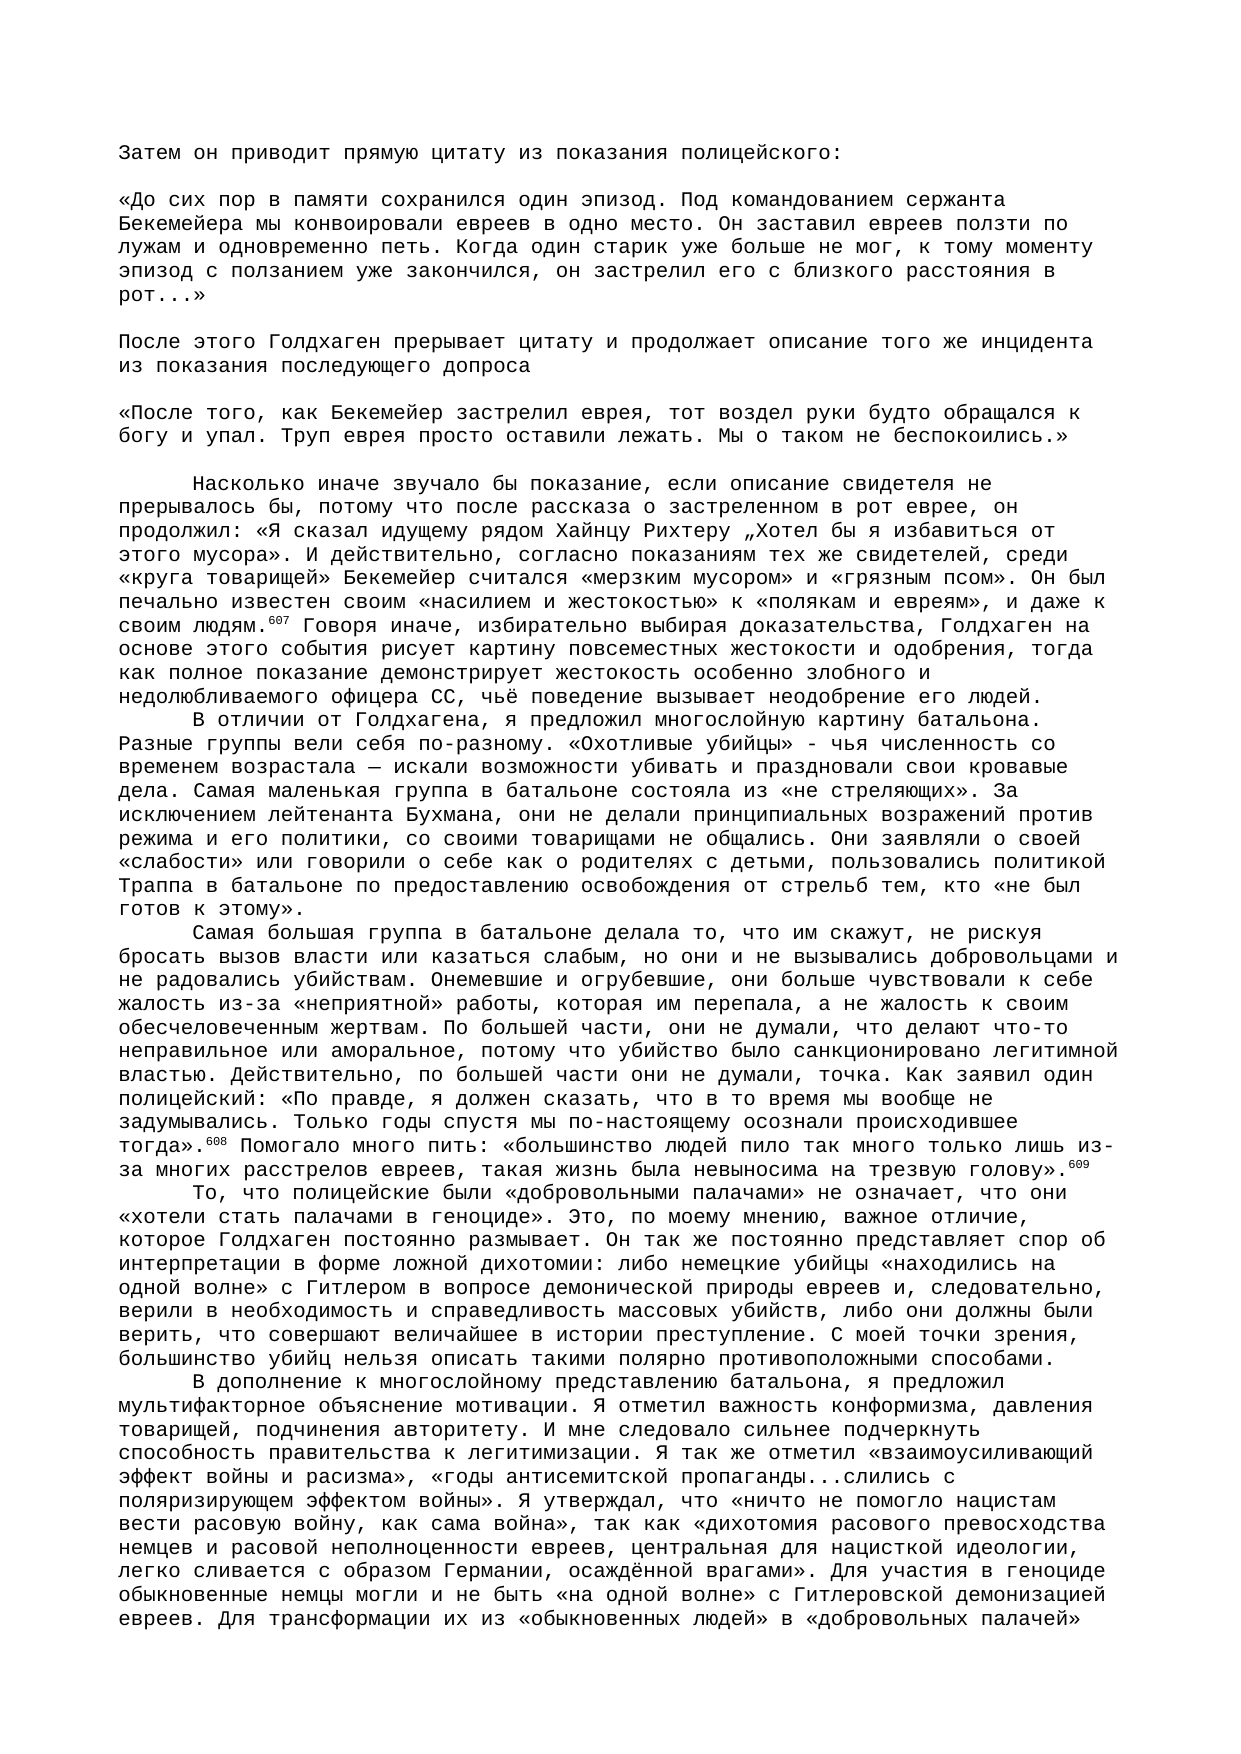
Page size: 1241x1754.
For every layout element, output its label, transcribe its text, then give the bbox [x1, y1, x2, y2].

text В дополнение к многослойному представлению батальона, я предложил мультифакторное объяснение мотивации. Я отметил важность конформизма, давления товарищей, подчинения авторитету. И мне следовало сильнее подчеркнуть способность правительства к легитимизации. Я так же отметил «взаимоусиливающий эффект войны и расизма», «годы антисемитской пропаганды...слились с поляризирующем эффектом войны». Я утверждал, что «ничто не помогло нацистам вести расовую войну, как сама война», так как «дихотомия расового превосходства немцев и расовой неполноценности евреев, центральная для нацисткой идеологии, легко сливается с образом Германии, осаждённой врагами». Для участия в геноциде обыкновенные немцы могли и не быть «на одной волне» с Гитлеровской демонизацией евреев. Для трансформации их из «обыкновенных людей» в «добровольных палачей» [118, 1371, 1122, 1631]
text Насколько иначе звучало бы показание, если описание свидетеля не прерывалось бы, потому что после рассказа о застреленном в рот еврее, он продолжил: «Я сказал идущему рядом Хайнцу Рихтеру „Хотел бы я избавиться от этого мусора». И действительно, согласно показаниям тех же свидетелей, среди «круга товарищей» Бекемейер считался «мерзким мусором» и «грязным псом». Он был печально известен своим «насилием и жестокостью» к «полякам и евреям», и даже к своим людям. Говоря иначе, избирательно выбирая доказательства, Голдхаген на основе этого события рисует картину повсеместных жестокости и одобрения, тогда как полное показание демонстрирует жестокость особенно злобного и недолюбливаемого офицера СС, чьё поведение вызывает неодобрение его людей. [118, 473, 1122, 709]
text «До сих пор в памяти сохранился один эпизод. Под командованием сержанта Бекемейера мы конвоировали евреев в одно место. Он заставил евреев ползти по лужам и одновременно петь. Когда один старик уже больше не мог, к тому моменту эпизод с ползанием уже закончился, он застрелил его с близкого расстояния в рот...» [118, 189, 1122, 307]
text Самая большая группа в батальоне делала то, что им скажут, не рискуя бросать вызов власти или казаться слабым, но они и не вызывались добровольцами и не радовались убийствам. Онемевшие и огрубевшие, они больше чувствовали к себе жалость из-за «неприятной» работы, которая им перепала, а не жалость к своим обесчеловеченным жертвам. По большей части, они не думали, что делают что-то неправильное или аморальное, потому что убийство было санкционировано легитимной властью. Действительно, по большей части они не думали, точка. Как заявил один полицейский: «По правде, я должен сказать, что в то время мы вообще не задумывались. Только годы спустя мы по-настоящему осознали происходившее тогда». Помогало много пить: «большинство людей пило так много только лишь из-за многих расстрелов евреев, такая жизнь была невыносима на трезвую голову». [118, 922, 1122, 1182]
text «После того, как Бекемейер застрелил еврея, тот воздел руки будто обращался к богу и упал. Труп еврея просто оставили лежать. Мы о таком не беспокоились.» [118, 402, 1122, 449]
text То, что полицейские были «добровольными палачами» не означает, что они «хотели стать палачами в геноциде». Это, по моему мнению, важное отличие, которое Голдхаген постоянно размывает. Он так же постоянно представляет спор об интерпретации в форме ложной дихотомии: либо немецкие убийцы «находились на одной волне» с Гитлером в вопросе демонической природы евреев и, следовательно, верили в необходимость и справедливость массовых убийств, либо они должны были верить, что совершают величайшее в истории преступление. С моей точки зрения, большинство убийц нельзя описать такими полярно противоположными способами. [118, 1182, 1122, 1371]
text После этого Голдхаген прерывает цитату и продолжает описание того же инцидента из показания последующего допроса [118, 331, 1122, 378]
text Затем он приводит прямую цитату из показания полицейского: [118, 142, 1122, 165]
text В отличии от Голдхагена, я предложил многослойную картину батальона. Разные группы вели себя по-разному. «Охотливые убийцы» - чья численность со временем возрастала — искали возможности убивать и праздновали свои кровавые дела. Самая маленькая группа в батальоне состояла из «не стреляющих». За исключением лейтенанта Бухмана, они не делали принципиальных возражений против режима и его политики, со своими товарищами не общались. Они заявляли о своей «слабости» или говорили о себе как о родителях с детьми, пользовались политикой Траппа в батальоне по предоставлению освобождения от стрельб тем, кто «не был готов к этому». [118, 709, 1122, 922]
